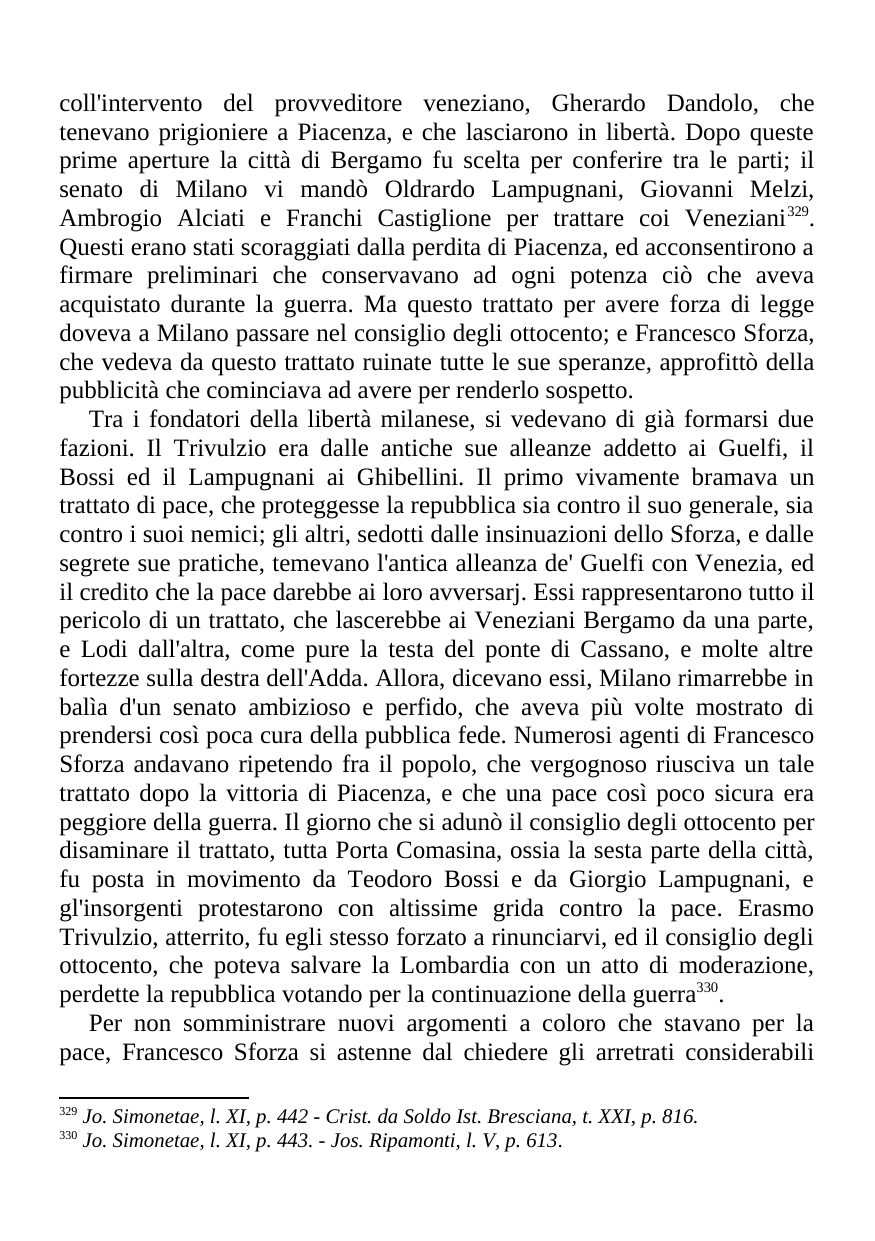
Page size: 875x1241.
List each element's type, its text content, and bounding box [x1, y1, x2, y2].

text Jo. Simonetae, l. XI, p. 442 - Crist. da Soldo Ist. Bresciana, t. XXI, p. 816. [59, 1104, 815, 1128]
text coll'intervento del provveditore veneziano, Gherardo Dandolo, che tenevano prigioniere a Piacenza, e che lasciarono in libertà. Dopo queste prime aperture la città di Bergamo fu scelta per conferire tra le parti; il senato di Milano vi mandò Oldrardo Lampugnani, Giovanni Melzi, Ambrogio Alciati e Franchi Castiglione per trattare coi Veneziani. Questi erano stati scoraggiati dalla perdita di Piacenza, ed acconsentirono a firmare preliminari che conservavano ad ogni potenza ciò che aveva acquistato durante la guerra. Ma questo trattato per avere forza di legge doveva a Milano passare nel consiglio degli ottocento; e Francesco Sforza, che vedeva da questo trattato ruinate tutte le sue speranze, approfittò della pubblicità che cominciava ad avere per renderlo sospetto. [59, 88, 815, 404]
text Jo. Simonetae, l. XI, p. 443. - Jos. Ripamonti, l. V, p. 613. [59, 1128, 815, 1152]
text Per non somministrare nuovi argomenti a coloro che stavano per la pace, Francesco Sforza si astenne dal chiedere gli arretrati considerabili [59, 1008, 815, 1065]
text Tra i fondatori della libertà milanese, si vedevano di già formarsi due fazioni. Il Trivulzio era dalle antiche sue alleanze addetto ai Guelfi, il Bossi ed il Lampugnani ai Ghibellini. Il primo vivamente bramava un trattato di pace, che proteggesse la repubblica sia contro il suo generale, sia contro i suoi nemici; gli altri, sedotti dalle insinuazioni dello Sforza, e dalle segrete sue pratiche, temevano l'antica alleanza de' Guelfi con Venezia, ed il credito che la pace darebbe ai loro avversarj. Essi rappresentarono tutto il pericolo di un trattato, che lascerebbe ai Veneziani Bergamo da una parte, e Lodi dall'altra, come pure la testa del ponte di Cassano, e molte altre fortezze sulla destra dell'Adda. Allora, dicevano essi, Milano rimarrebbe in balìa d'un senato ambizioso e perfido, che aveva più volte mostrato di prendersi così poca cura della pubblica fede. Numerosi agenti di Francesco Sforza andavano ripetendo fra il popolo, che vergognoso riusciva un tale trattato dopo la vittoria di Piacenza, e che una pace così poco sicura era peggiore della guerra. Il giorno che si adunò il consiglio degli ottocento per disaminare il trattato, tutta Porta Comasina, ossia la sesta parte della città, fu posta in movimento da Teodoro Bossi e da Giorgio Lampugnani, e gl'insorgenti protestarono con altissime grida contro la pace. Erasmo Trivulzio, atterrito, fu egli stesso forzato a rinunciarvi, ed il consiglio degli ottocento, che poteva salvare la Lombardia con un atto di moderazione, perdette la repubblica votando per la continuazione della guerra. [59, 404, 815, 1008]
